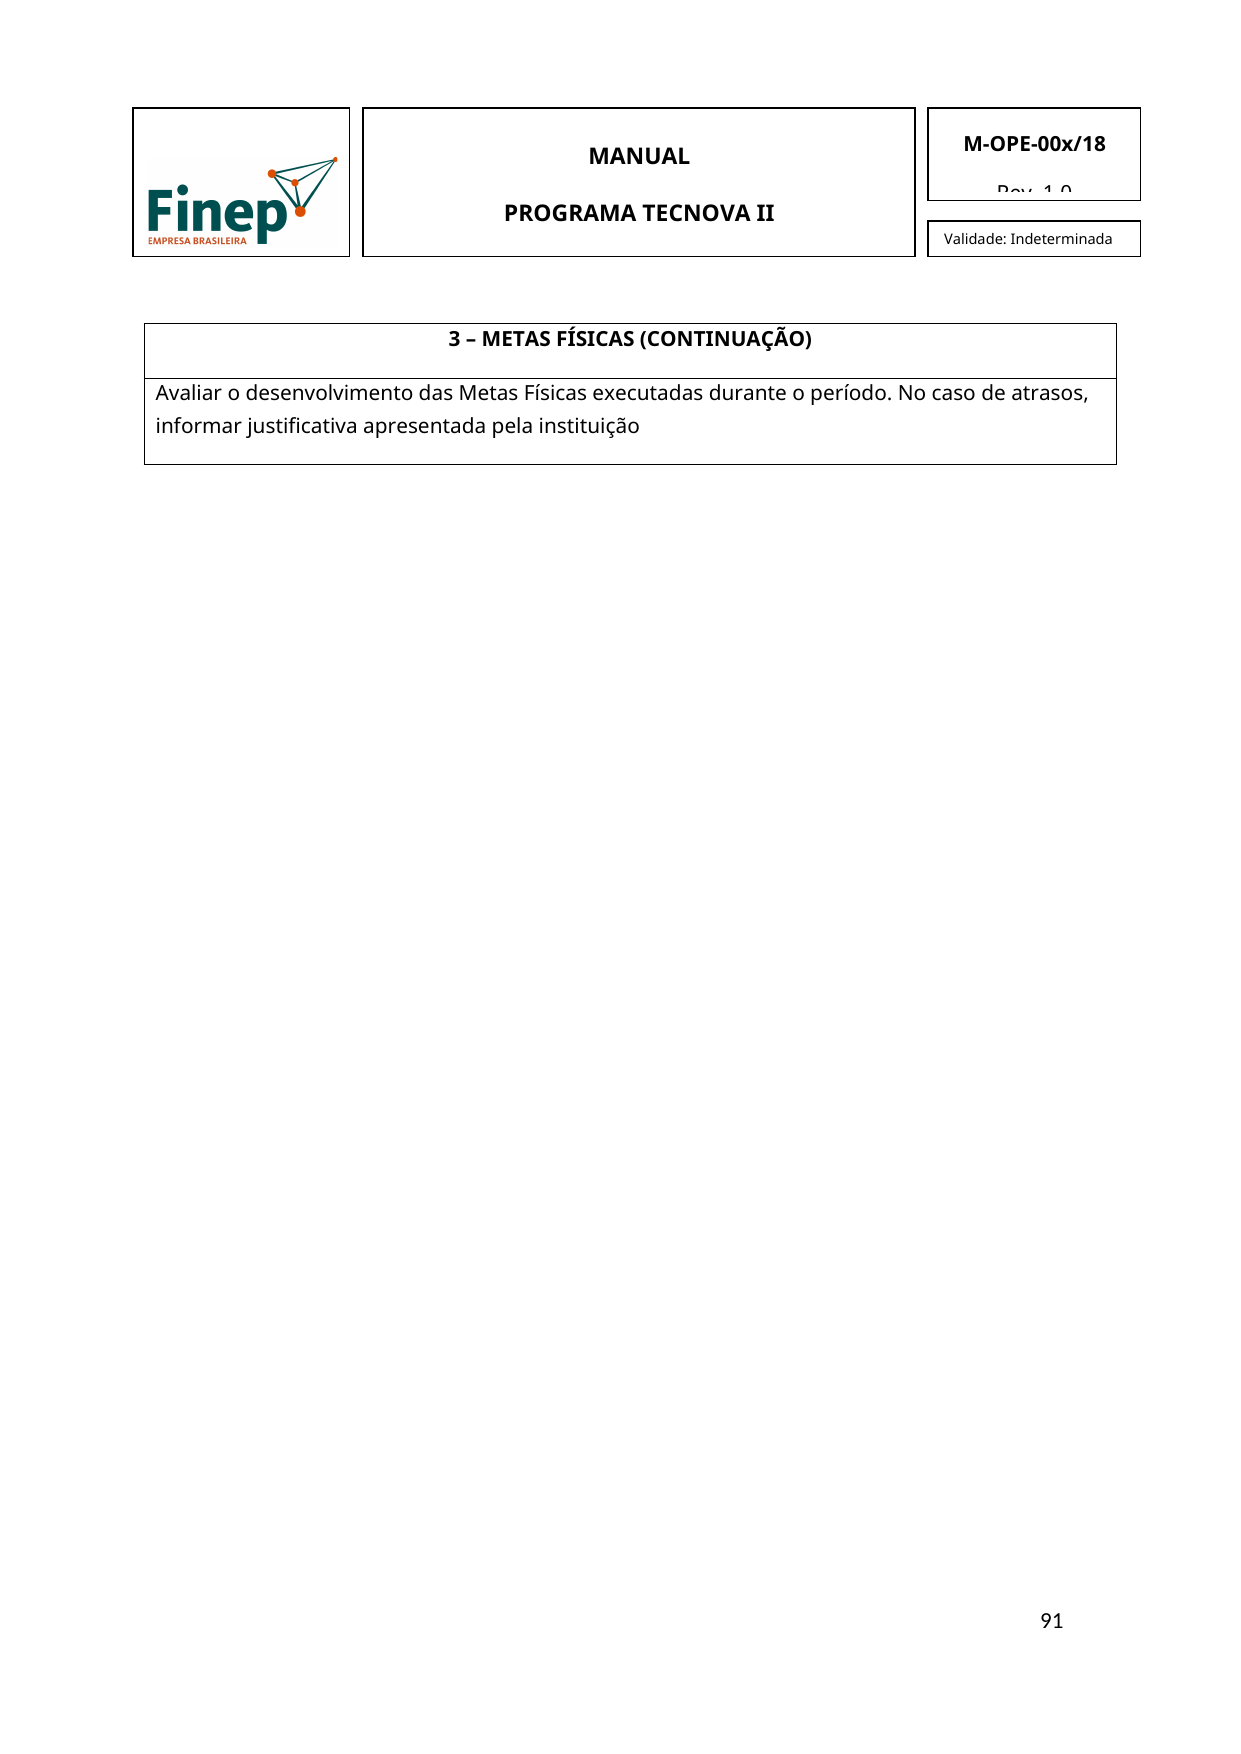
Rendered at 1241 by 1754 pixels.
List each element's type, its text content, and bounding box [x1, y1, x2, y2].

table_cell Avaliar o desenvolvimento das Metas Físicas executadas durante o período. No caso de atrasos, informar justificativa apresentada pela instituição [145, 379, 1116, 464]
table_header 3 – METAS FÍSICAS (CONTINUAÇÃO) [145, 324, 1116, 377]
